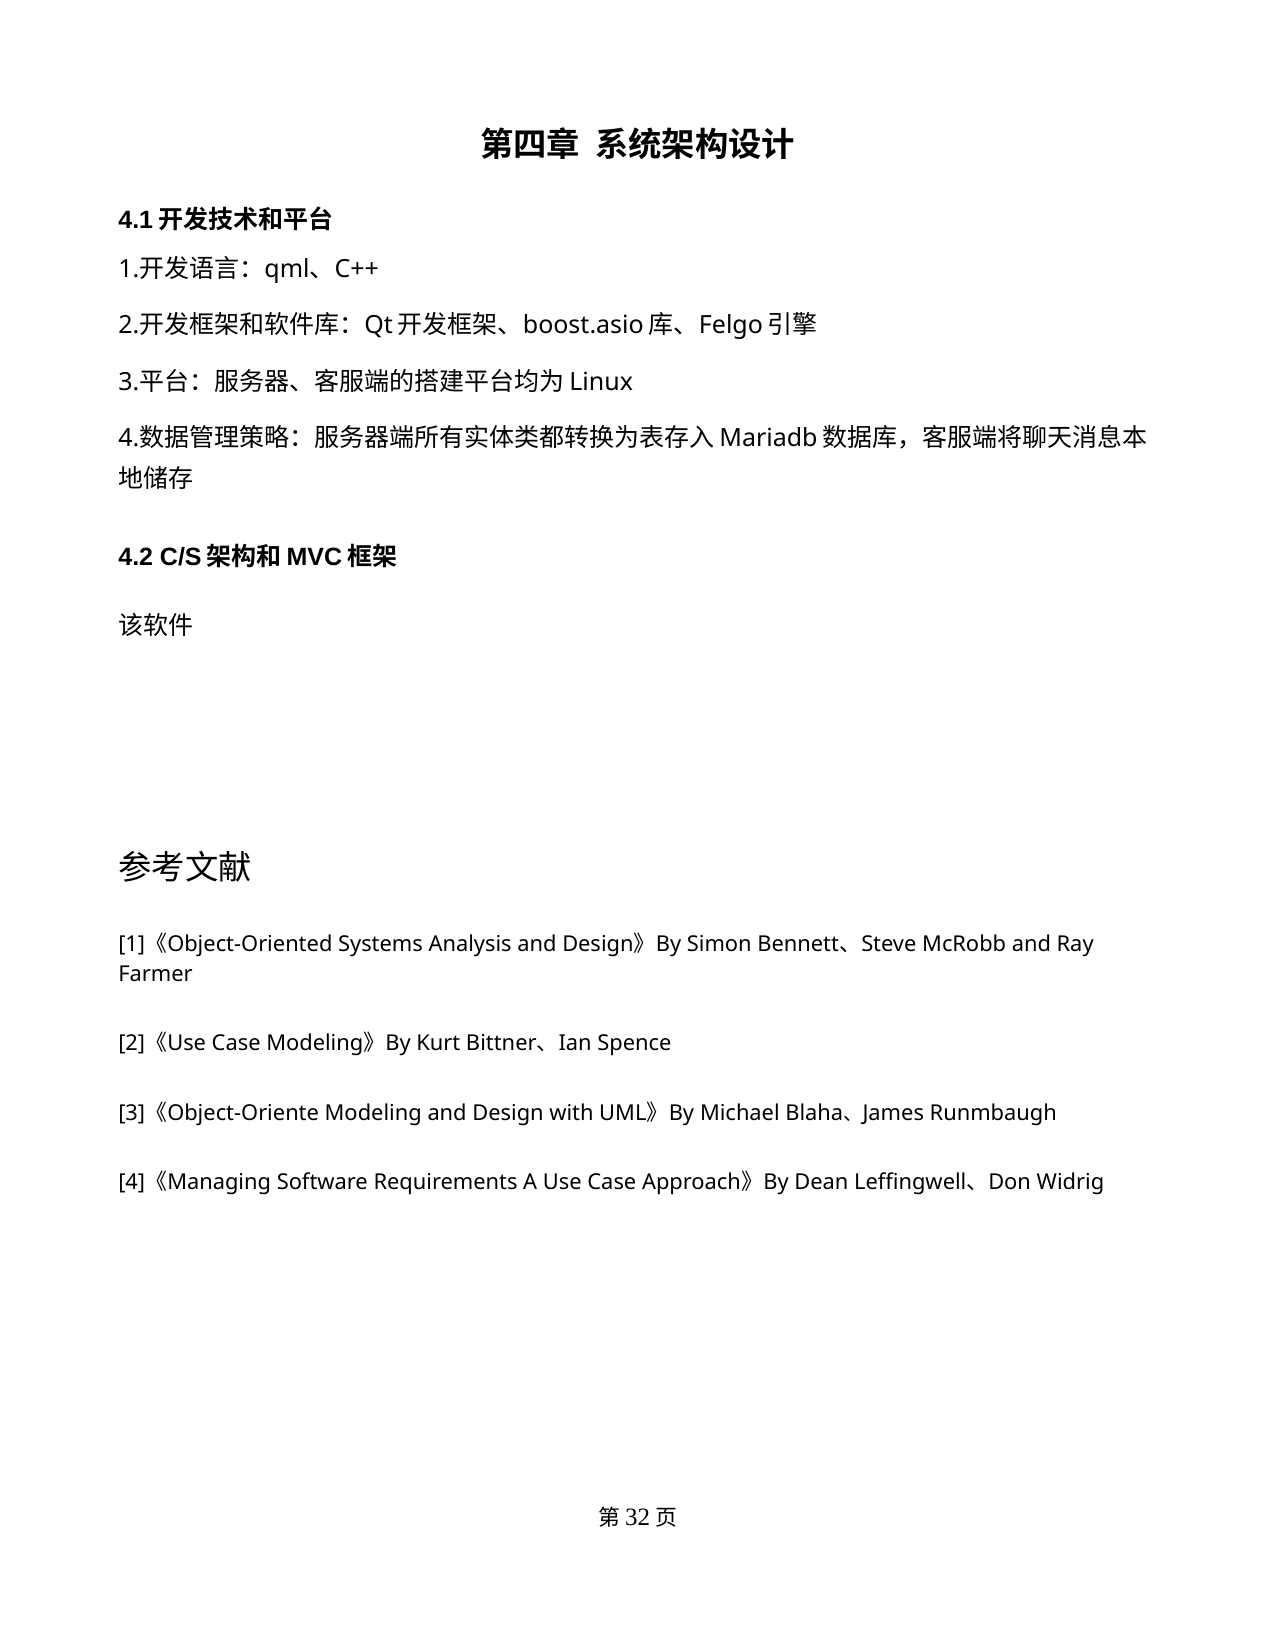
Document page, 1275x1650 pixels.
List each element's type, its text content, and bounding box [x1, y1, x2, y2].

text 1.开发语言：qml、C++ [118, 248, 1157, 285]
subtitle 第四章 系统架构设计 [118, 118, 1157, 166]
text [4]《Managing Software Requirements A Use Case Approach》By Dean Leffingwell、Don Widrig [118, 1164, 1157, 1196]
text [1]《Object-Oriented Systems Analysis and Design》By Simon Bennett、Steve McRobb and Ray Farmer [118, 926, 1157, 988]
subtitle 该软件 [118, 606, 1157, 642]
subtitle 4.1开发技术和平台 [118, 200, 1157, 236]
text [2]《Use Case Modeling》By Kurt Bittner、Ian Spence [118, 1025, 1157, 1057]
text 2.开发框架和软件库：Qt开发框架、boost.asio库、Felgo引擎 [118, 305, 1157, 341]
subtitle 参考文献 [118, 841, 1157, 889]
subtitle 4.2 C/S架构和MVC框架 [118, 536, 1157, 572]
text 4.数据管理策略：服务器端所有实体类都转换为表存入Mariadb数据库，客服端将聊天消息本地储存 [118, 417, 1157, 495]
text 3.平台：服务器、客服端的搭建平台均为Linux [118, 361, 1157, 397]
text [3]《Object-Oriente Modeling and Design with UML》By Michael Blaha、James Runmbaugh [118, 1094, 1157, 1126]
